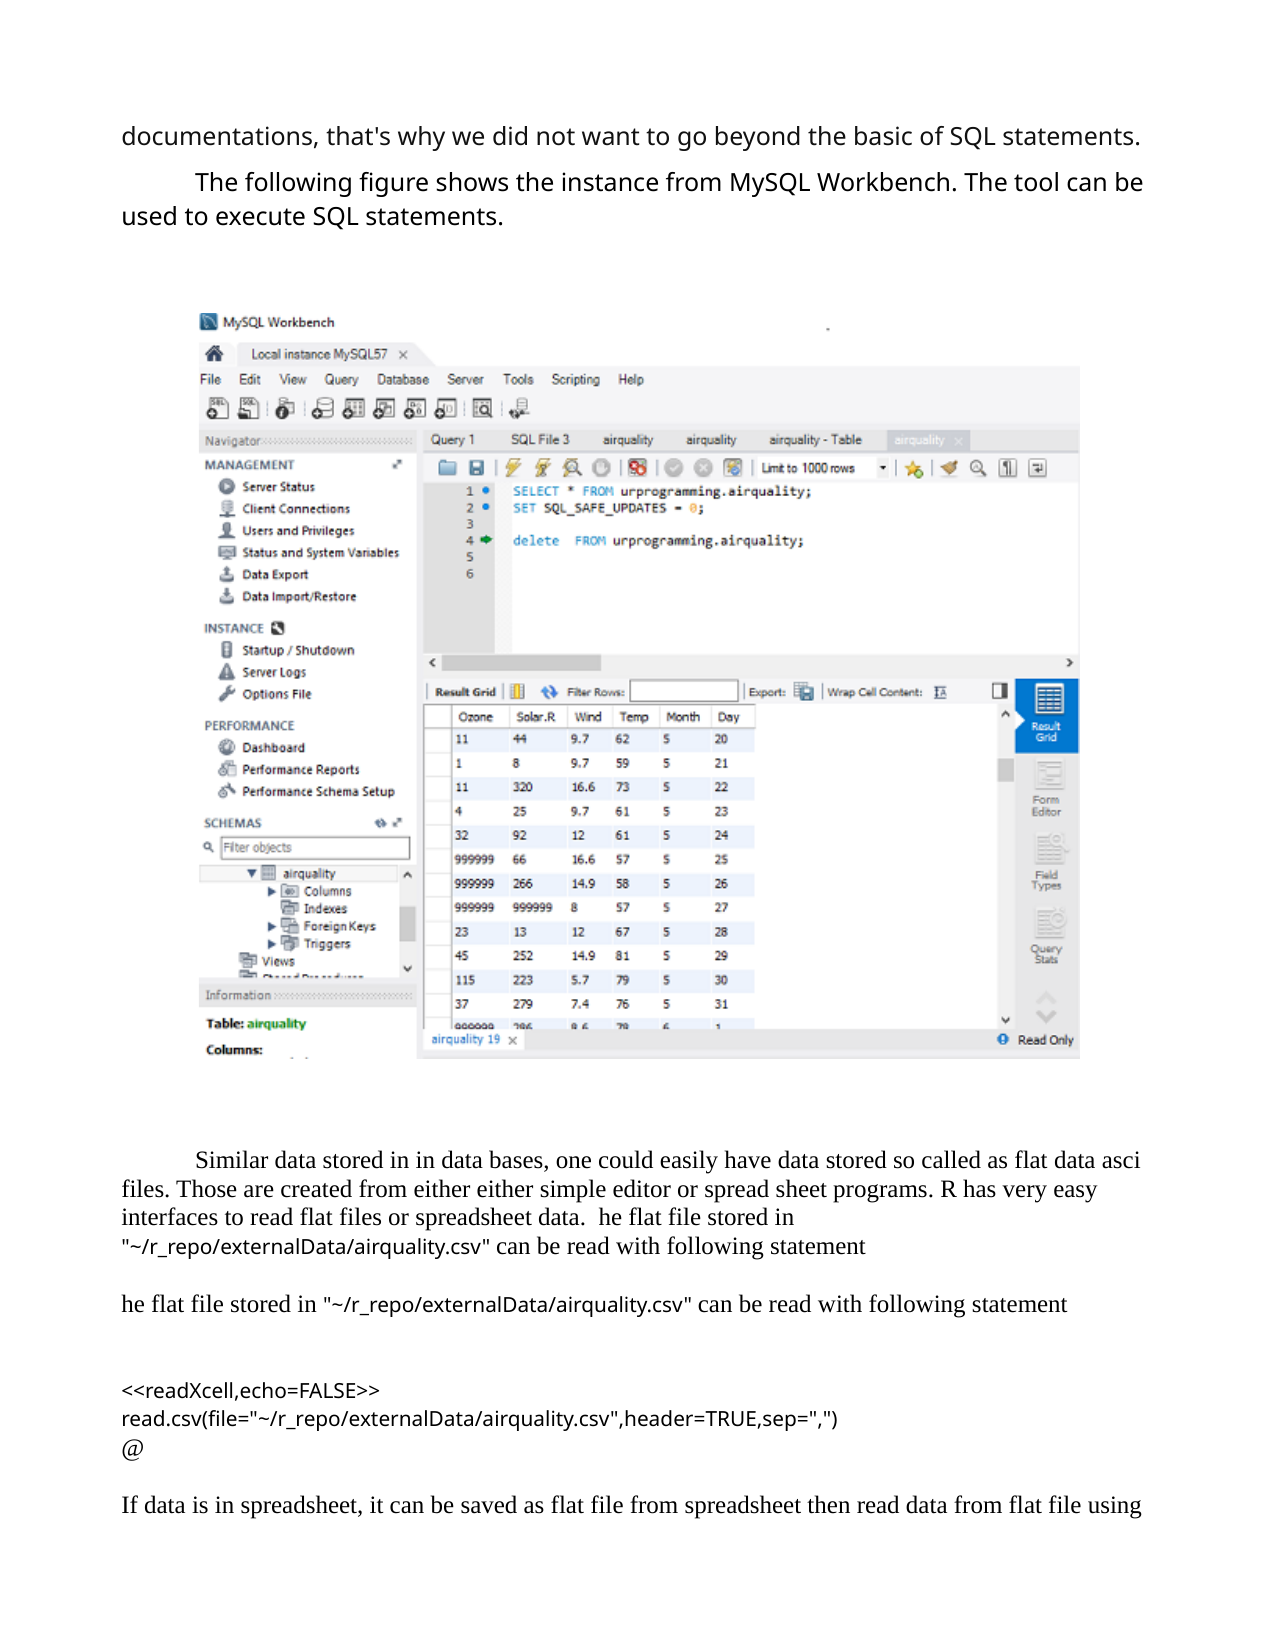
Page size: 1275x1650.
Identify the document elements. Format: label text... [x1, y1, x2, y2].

text read.csv(file="~/r_repo/externalData/airquality.csv",header=TRUE,sep=",") [121, 1404, 1158, 1433]
text Similar data stored in in data bases, one could easily have data stored so called as flat data asci files. Those are created from either either simple editor or spread sheet programs. R has very easy interfaces to read flat files or spreadsheet data. he flat file stored in "~/r_repo/externalData/airquality.csv" can be read with following statement [121, 1145, 1158, 1261]
picture [198, 313, 1080, 1059]
text he flat file stored in "~/r_repo/externalData/airquality.csv" can be read with following statement [121, 1289, 1158, 1318]
text If data is in spreadsheet, it can be saved as flat file from spreadsheet then read data from flat file using [121, 1490, 1158, 1519]
text @ [121, 1433, 1158, 1462]
text The following figure shows the instance from MySQL Workbench. The tool can be used to execute SQL statements. [121, 165, 1158, 233]
text documentations, that's why we did not want to go beyond the basic of SQL statements. [121, 118, 1158, 152]
text <<readXcell,echo=FALSE>> [121, 1376, 1158, 1404]
